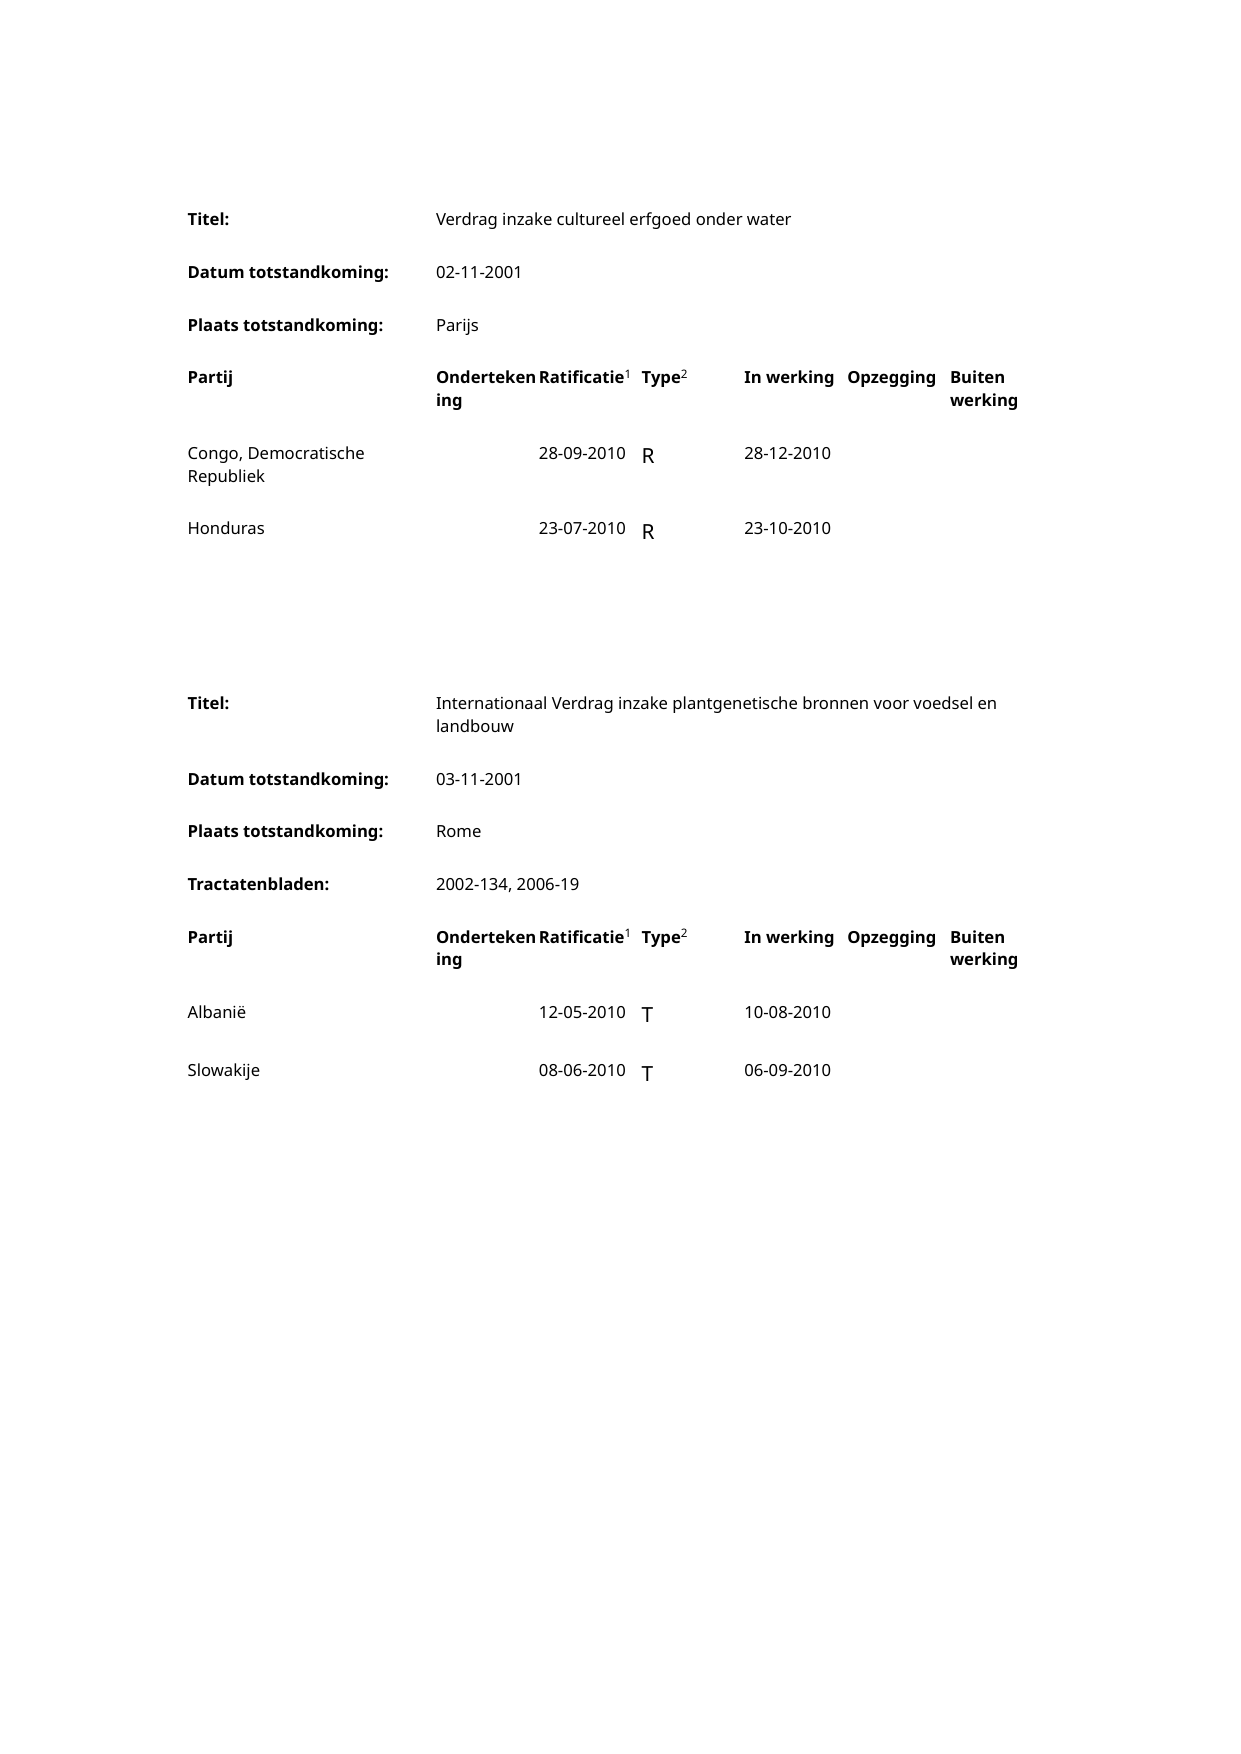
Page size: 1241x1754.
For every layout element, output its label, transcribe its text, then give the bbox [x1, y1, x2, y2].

table_cell Type2 [641, 925, 744, 1001]
table_cell [436, 517, 539, 575]
table_cell In werking [744, 925, 847, 1001]
table_cell Tractatenbladen: [188, 873, 436, 925]
table_cell Ratificatie1 [539, 925, 641, 1001]
table_cell Plaats totstandkoming: [188, 820, 436, 872]
table_cell Ratificatie1 [539, 366, 641, 441]
table_cell [847, 517, 950, 575]
table_cell Datum totstandkoming: [188, 261, 436, 313]
table_cell 28-09-2010 [539, 441, 641, 517]
table_cell [436, 1001, 539, 1059]
table_cell [950, 1059, 1053, 1117]
table_cell Plaats totstandkoming: [188, 313, 436, 366]
table_cell [847, 1001, 950, 1059]
table_cell [436, 1059, 539, 1117]
table_cell [950, 517, 1053, 575]
table_cell Ondertekening [436, 366, 539, 441]
table_cell [847, 1059, 950, 1117]
table_header Verdrag inzake cultureel erfgoed onder water [436, 208, 1053, 261]
table_cell 06-09-2010 [744, 1059, 847, 1117]
table_header Titel: [188, 692, 436, 767]
table_cell [950, 441, 1053, 517]
table_cell Type2 [641, 366, 744, 441]
table_cell Honduras [188, 517, 436, 575]
table_header Titel: [188, 208, 436, 261]
table_cell R [641, 441, 744, 517]
table_cell Opzegging [847, 366, 950, 441]
table_cell Ondertekening [436, 925, 539, 1001]
table_cell [436, 441, 539, 517]
table_cell Slowakije [188, 1059, 436, 1117]
table_cell T [641, 1059, 744, 1117]
table_cell 08-06-2010 [539, 1059, 641, 1117]
table_cell R [641, 517, 744, 575]
table_cell 03-11-2001 [436, 767, 1053, 820]
table_cell Buiten werking [950, 925, 1053, 1001]
table_cell 23-07-2010 [539, 517, 641, 575]
table_cell Congo, Democratische Republiek [188, 441, 436, 517]
table_cell 23-10-2010 [744, 517, 847, 575]
table_cell 2002-134, 2006-19 [436, 873, 1053, 925]
table_cell Albanië [188, 1001, 436, 1059]
table_cell Rome [436, 820, 1053, 872]
table_cell Partij [188, 366, 436, 441]
table_cell In werking [744, 366, 847, 441]
table_cell Partij [188, 925, 436, 1001]
table_cell T [641, 1001, 744, 1059]
table_cell Opzegging [847, 925, 950, 1001]
table_cell [950, 1001, 1053, 1059]
table_cell Buiten werking [950, 366, 1053, 441]
table_cell 28-12-2010 [744, 441, 847, 517]
table_cell 02-11-2001 [436, 261, 1053, 313]
table_cell [847, 441, 950, 517]
table_cell 10-08-2010 [744, 1001, 847, 1059]
table_cell 12-05-2010 [539, 1001, 641, 1059]
table_header Internationaal Verdrag inzake plantgenetische bronnen voor voedsel en landbouw [436, 692, 1053, 767]
table_cell Datum totstandkoming: [188, 767, 436, 820]
table_cell Parijs [436, 313, 1053, 366]
